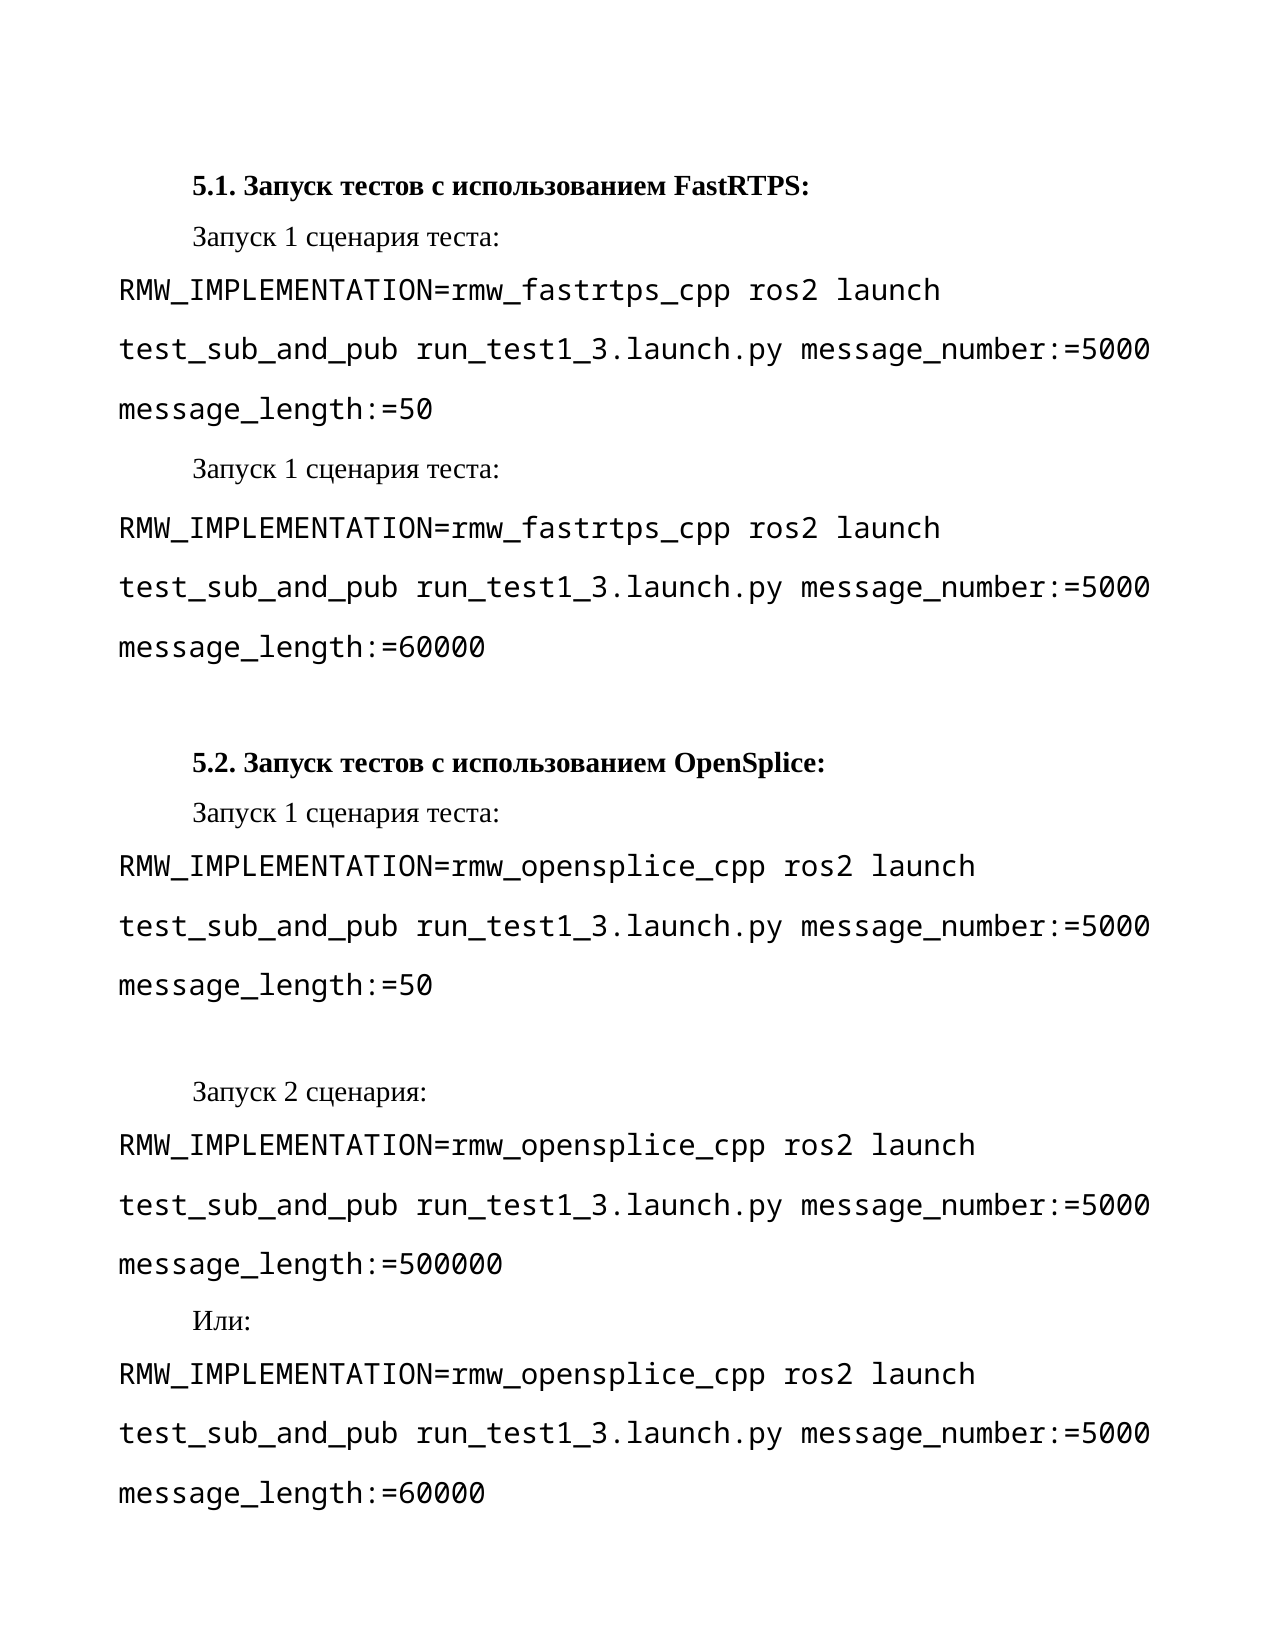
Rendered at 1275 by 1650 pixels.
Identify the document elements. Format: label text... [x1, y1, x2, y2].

text RMW_IMPLEMENTATION=rmw_opensplice_cpp ros2 launch test_sub_and_pub run_test1_3.launch.py message_number:=5000 message_length:=60000 [118, 1353, 1157, 1512]
text Запуск 1 сценария теста: [118, 795, 1157, 829]
text Запуск 2 сценария: [118, 1074, 1157, 1108]
text RMW_IMPLEMENTATION=rmw_opensplice_cpp ros2 launch test_sub_and_pub run_test1_3.launch.py message_number:=5000 message_length:=50 [118, 846, 1157, 1004]
text RMW_IMPLEMENTATION=rmw_fastrtps_cpp ros2 launch test_sub_and_pub run_test1_3.launch.py message_number:=5000 message_length:=50 [118, 269, 1157, 428]
text RMW_IMPLEMENTATION=rmw_opensplice_cpp ros2 launch test_sub_and_pub run_test1_3.launch.py message_number:=5000 message_length:=500000 [118, 1124, 1157, 1283]
text RMW_IMPLEMENTATION=rmw_fastrtps_cpp ros2 launch test_sub_and_pub run_test1_3.launch.py message_number:=5000 message_length:=60000 [118, 507, 1157, 666]
text Или: [118, 1303, 1157, 1337]
text 5.2. Запуск тестов с использованием OpenSplice: [118, 745, 1157, 778]
text 5.1. Запуск тестов с использованием FastRTPS: [118, 168, 1157, 202]
text Запуск 1 сценария теста: [118, 447, 1157, 487]
text Запуск 1 сценария теста: [118, 219, 1157, 252]
